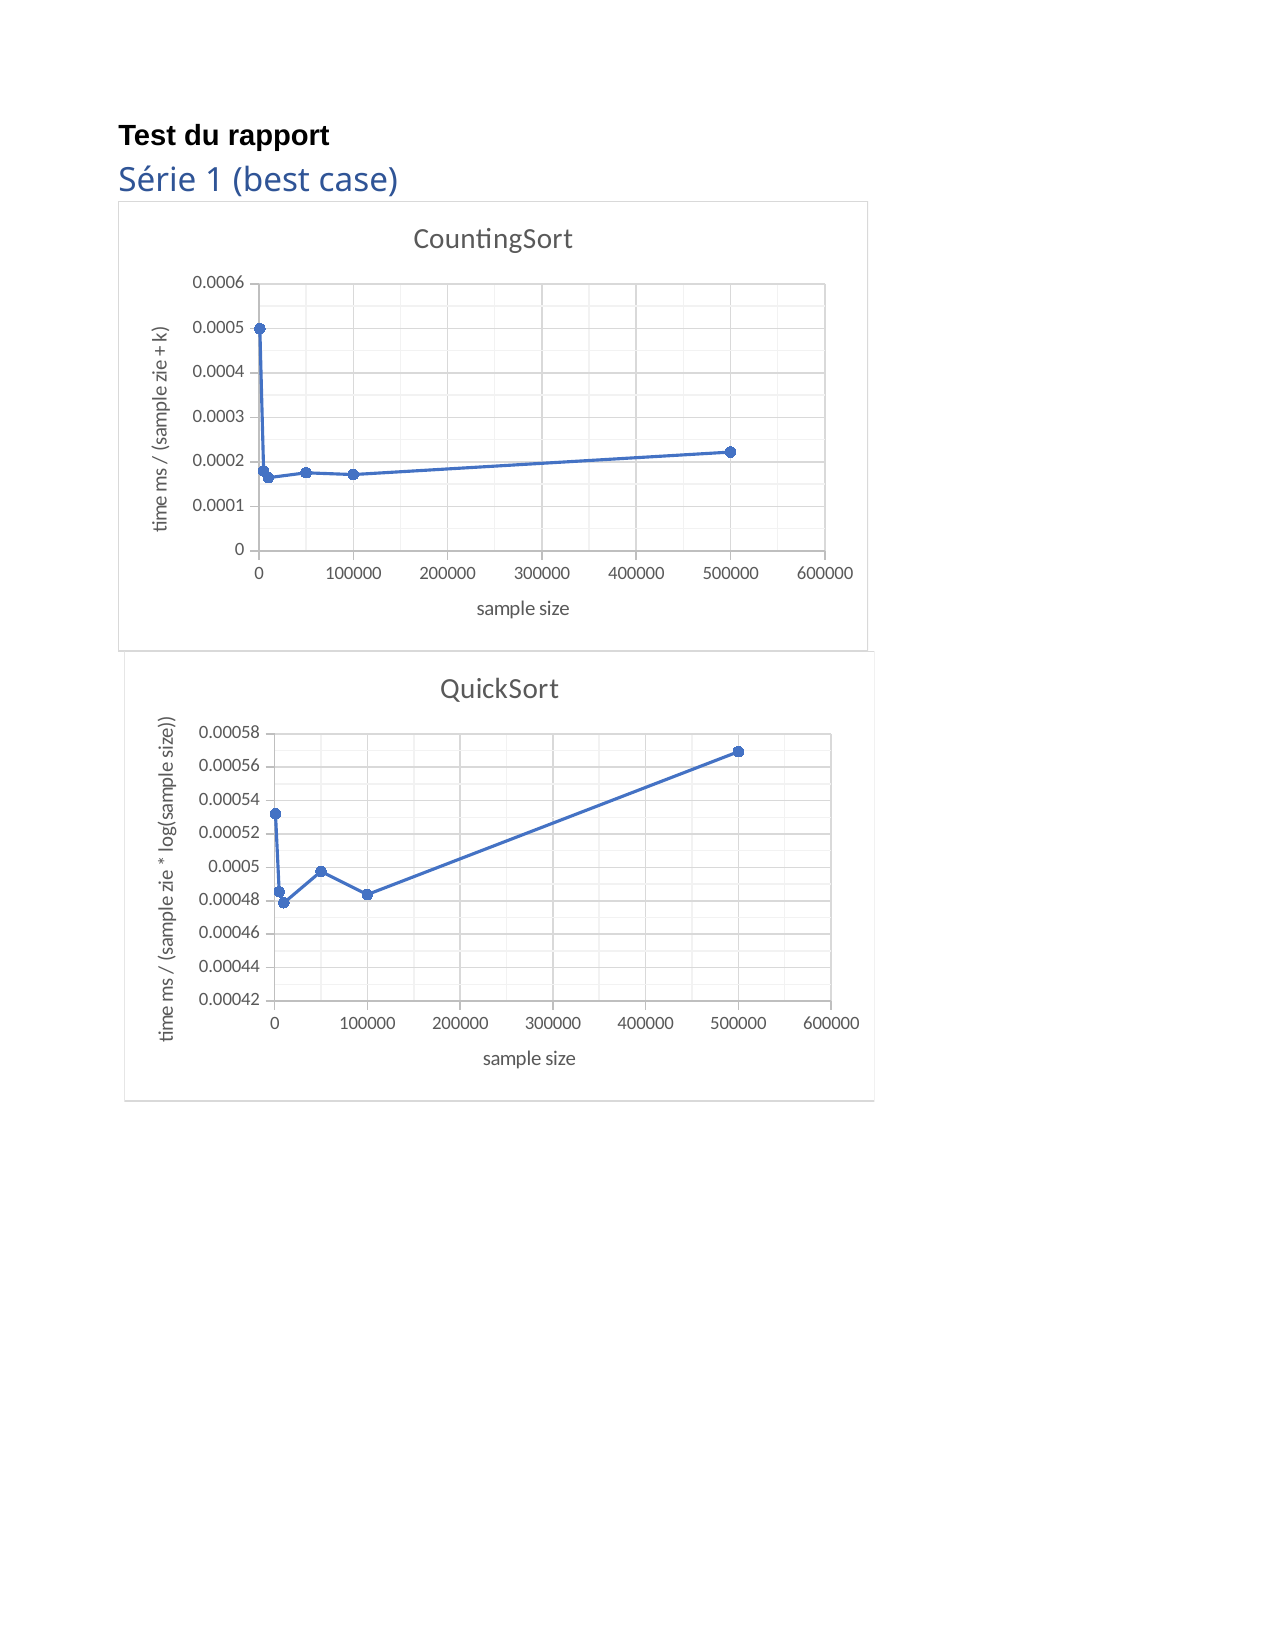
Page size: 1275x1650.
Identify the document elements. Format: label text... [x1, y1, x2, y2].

subtitle Test du rapport [118, 118, 1157, 152]
subtitle Série 1 (best case) [118, 156, 1157, 201]
